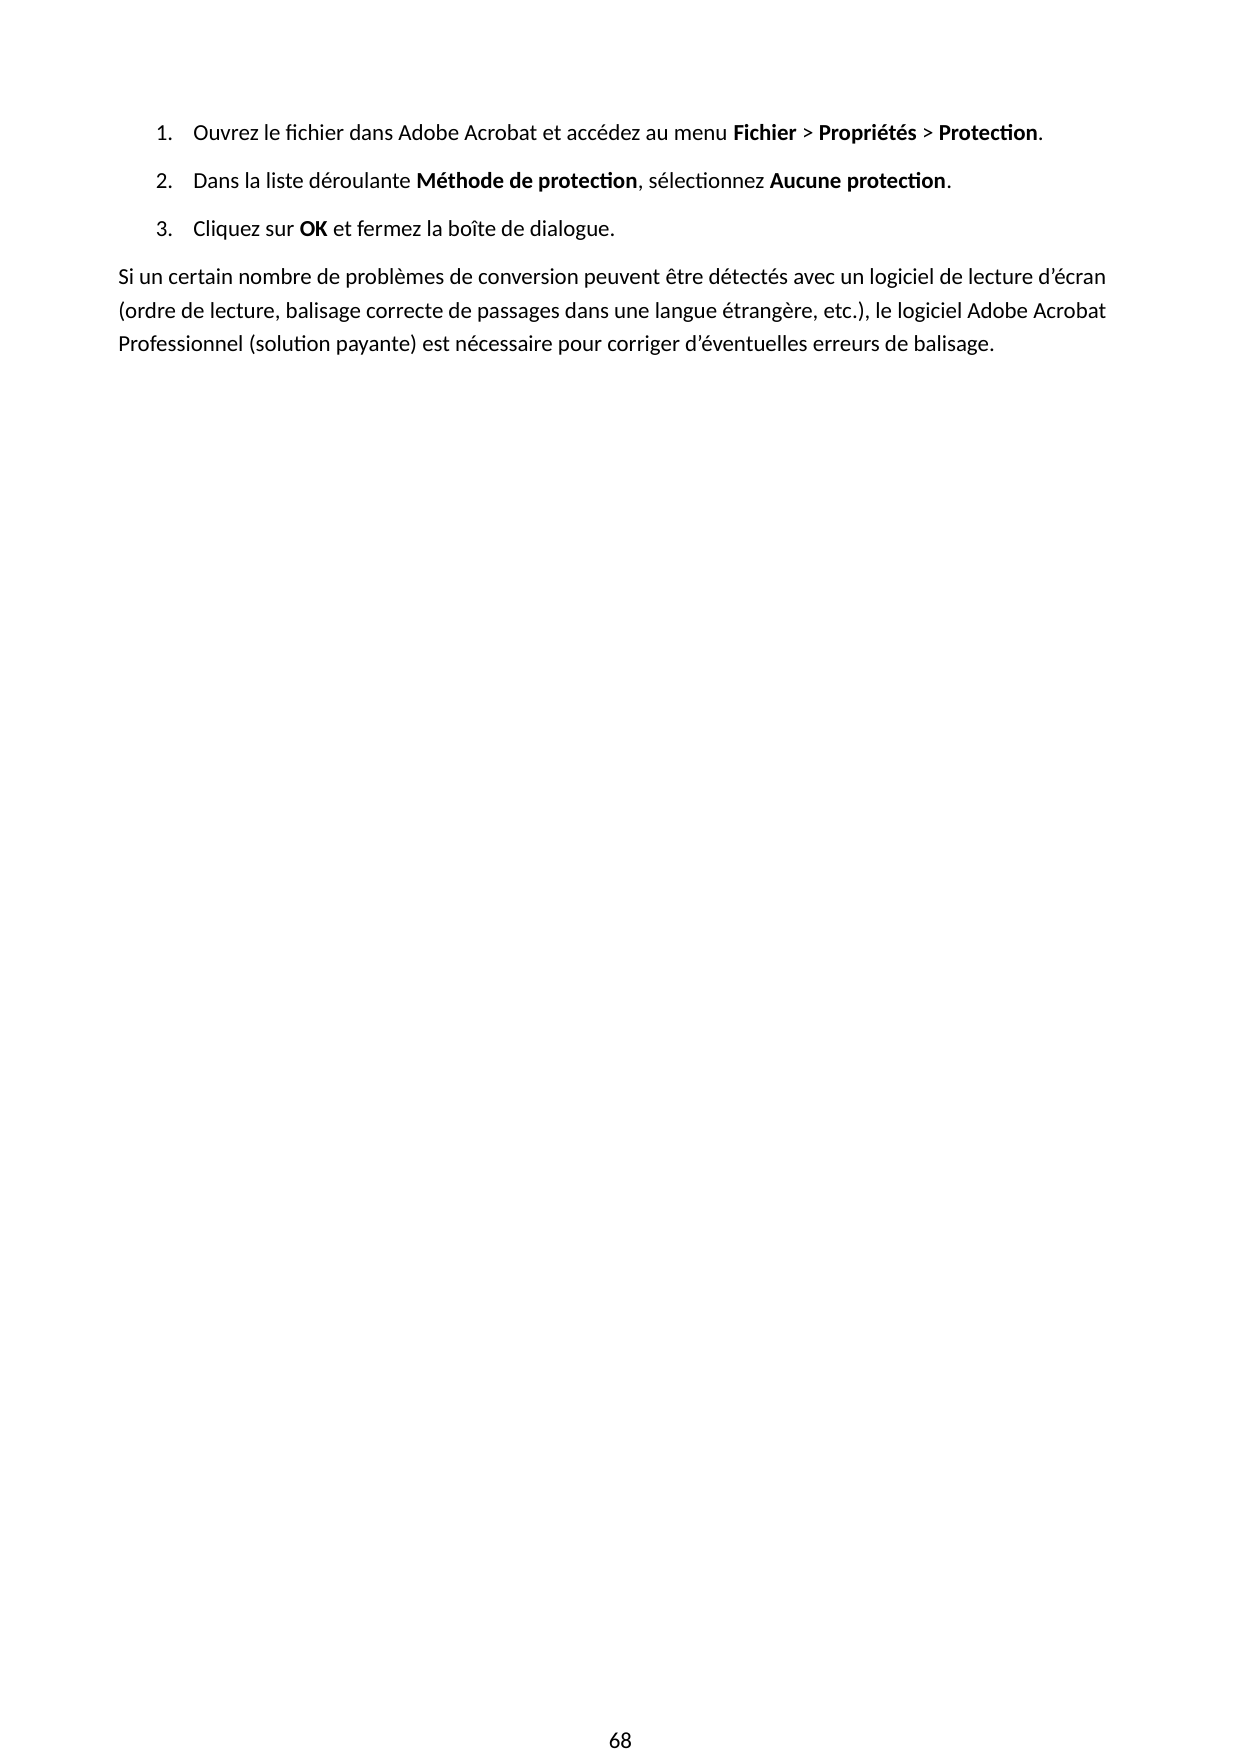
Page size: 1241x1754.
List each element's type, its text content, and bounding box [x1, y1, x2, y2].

list Ouvrez le fichier dans Adobe Acrobat et accédez au menu Fichier > Propriétés > Protection. [156, 118, 1122, 146]
list Dans la liste déroulante Méthode de protection, sélectionnez Aucune protection. [156, 166, 1122, 194]
text Si un certain nombre de problèmes de conversion peuvent être détectés avec un logiciel de lecture d’écran (ordre de lecture, balisage correcte de passages dans une langue étrangère, etc.), le logiciel Adobe Acrobat Professionnel (solution payante) est nécessaire pour corriger d’éventuelles erreurs de balisage. [118, 262, 1122, 358]
list Cliquez sur OK et fermez la boîte de dialogue. [156, 214, 1122, 242]
